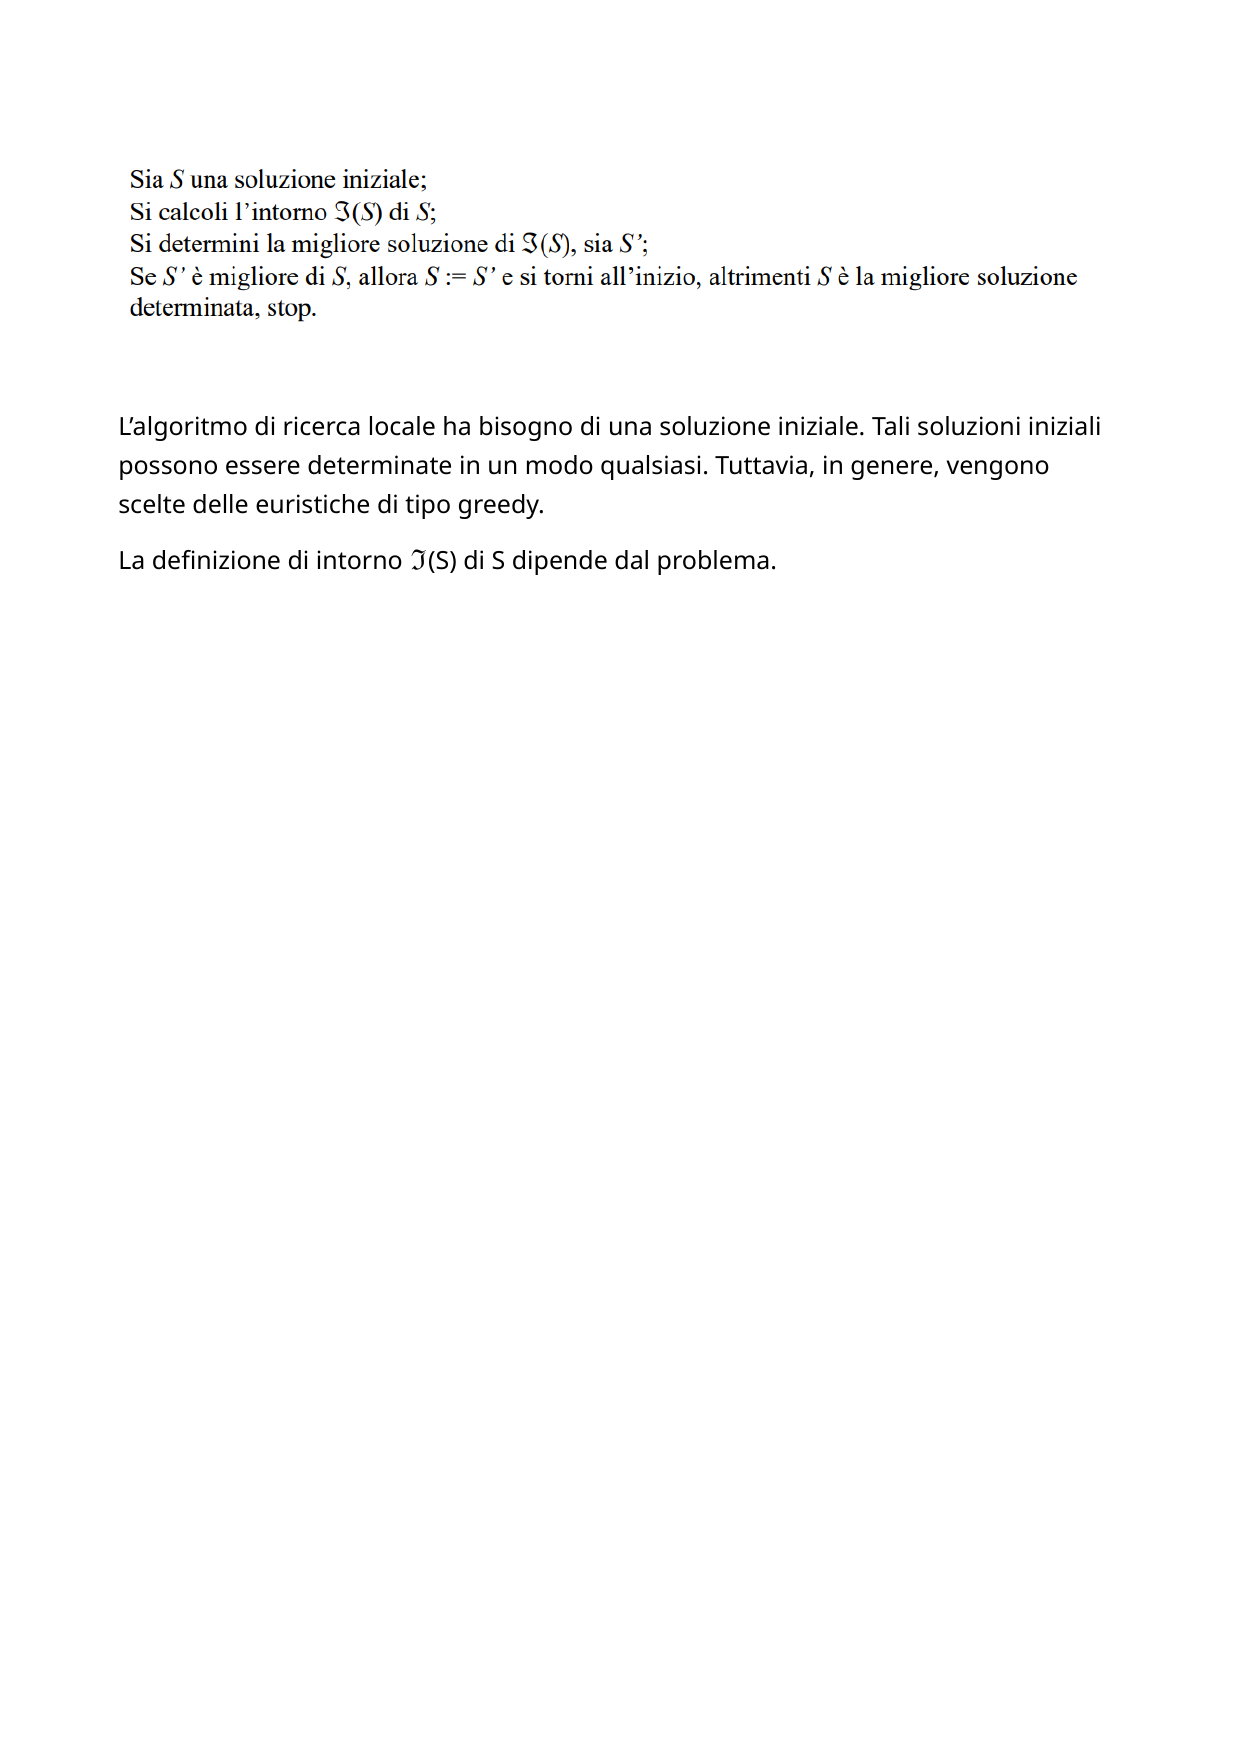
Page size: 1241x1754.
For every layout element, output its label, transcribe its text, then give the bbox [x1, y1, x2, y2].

text La definizione di intorno ℑ(S) di S dipende dal problema. [118, 543, 1122, 577]
text L’algoritmo di ricerca locale ha bisogno di una soluzione iniziale. Tali soluzioni iniziali possono essere determinate in un modo qualsiasi. Tuttavia, in genere, vengono scelte delle euristiche di tipo greedy. [118, 409, 1122, 521]
